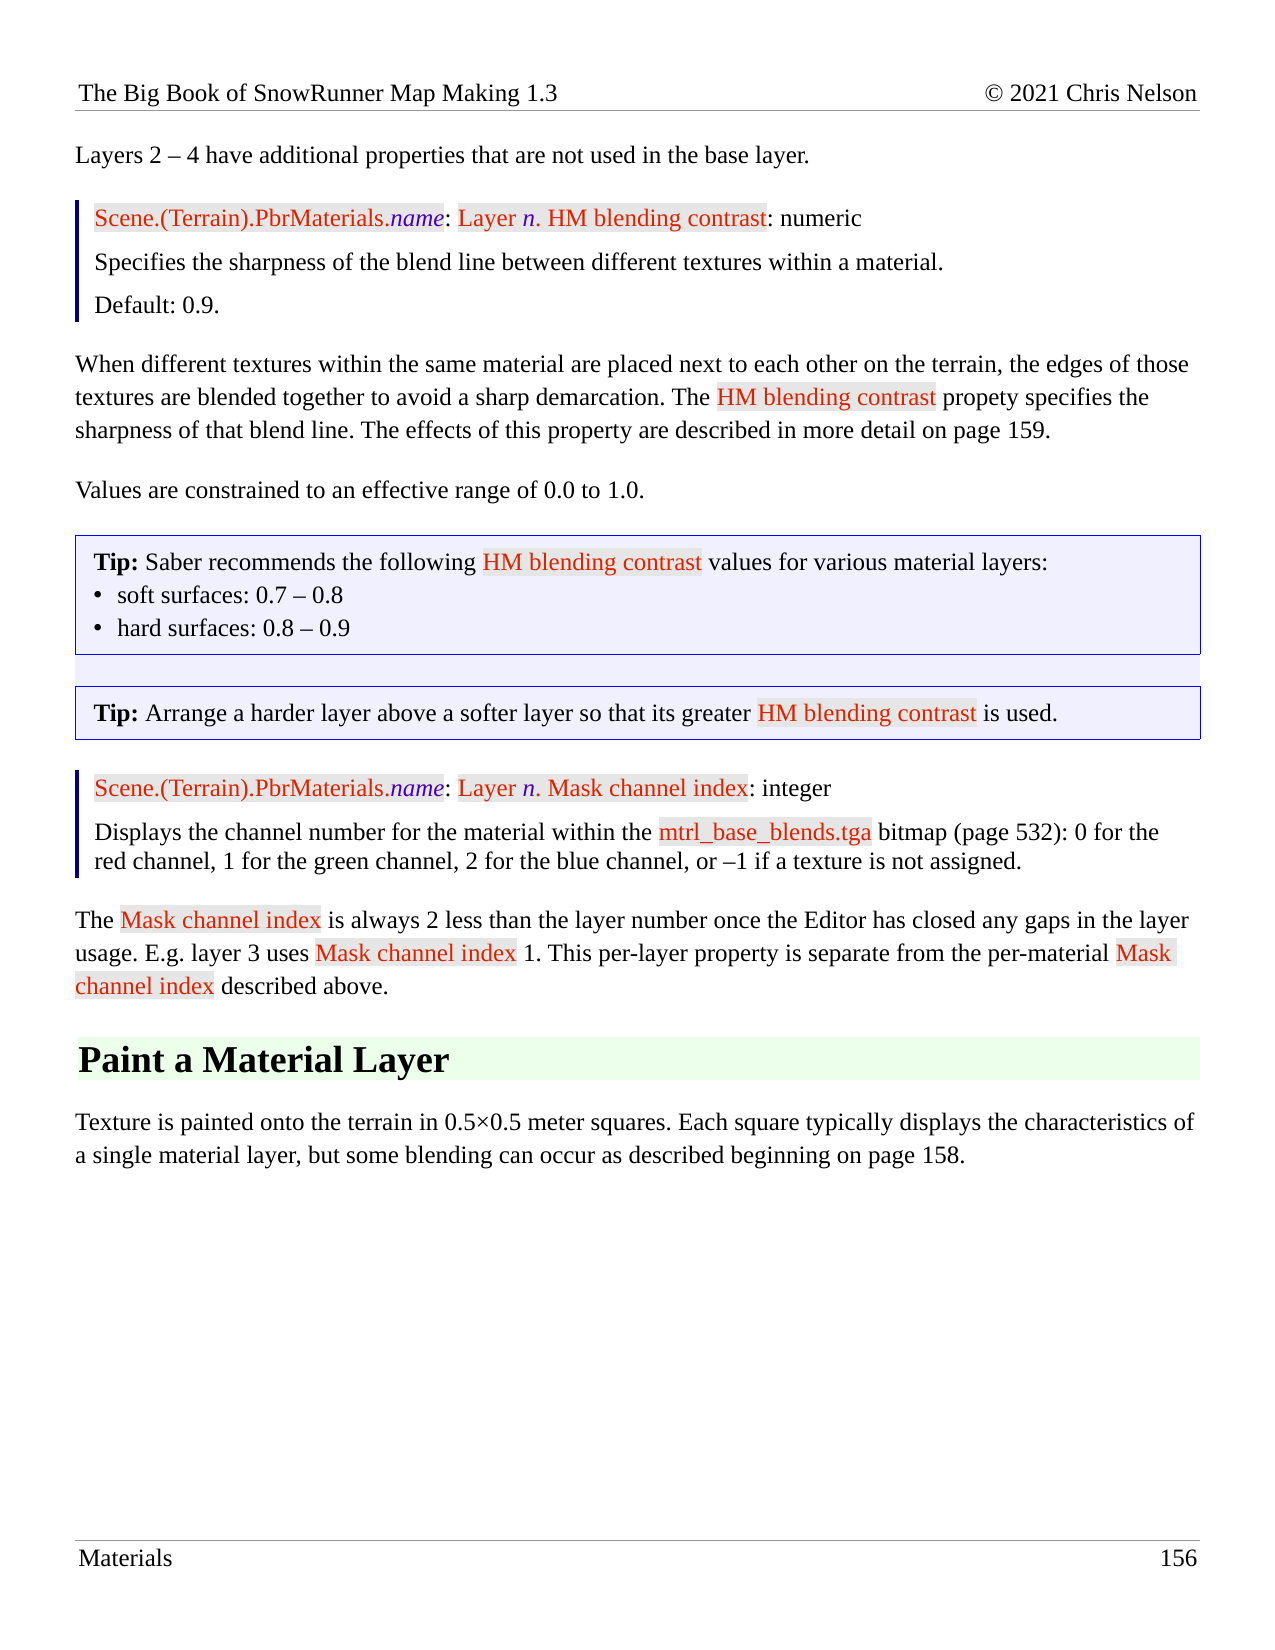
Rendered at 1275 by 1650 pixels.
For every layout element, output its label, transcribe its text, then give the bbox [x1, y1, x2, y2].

text Scene.(Terrain).PbrMaterials.name: Layer n. HM blending contrast: numeric [79, 200, 1200, 232]
text Layers 2 – 4 have additional properties that are not used in the base layer. [75, 140, 1200, 169]
list Saber recommends the following HM blending contrast values for various material layers: [76, 536, 1200, 568]
text Default: 0.9. [79, 287, 1200, 322]
text Values are constrained to an effective range of 0.0 to 1.0. [75, 475, 1200, 504]
list Arrange a harder layer above a softer layer so that its greater HM blending contrast is used. [76, 687, 1200, 739]
text Scene.(Terrain).PbrMaterials.name: Layer n. Mask channel index: integer [79, 770, 1200, 802]
list soft surfaces: 0.7 – 0.8 [76, 568, 1200, 601]
text Texture is painted onto the terrain in 0.5×0.5 meter squares. Each square typically displays the characteristics of a single material layer, but some blending can occur as described beginning on page 158. [75, 1107, 1200, 1169]
text The Mask channel index is always 2 less than the layer number once the Editor has closed any gaps in the layer usage. E.g. layer 3 uses Mask channel index 1. This per-layer property is separate from the per-material Mask channel index described above. [75, 905, 1200, 999]
subtitle Paint a Material Layer [78, 1037, 1200, 1080]
text Displays the channel number for the material within the mtrl_base_blends.tga bitmap (page 532): 0 for the red channel, 1 for the green channel, 2 for the blue channel, or –1 if a texture is not assigned. [79, 814, 1200, 878]
list hard surfaces: 0.8 – 0.9 [76, 601, 1200, 654]
text Specifies the sharpness of the blend line between different textures within a material. [79, 244, 1200, 275]
text When different textures within the same material are placed next to each other on the terrain, the edges of those textures are blended together to avoid a sharp demarcation. The HM blending contrast propety specifies the sharpness of that blend line. The effects of this property are described in more detail on page 159. [75, 349, 1200, 444]
